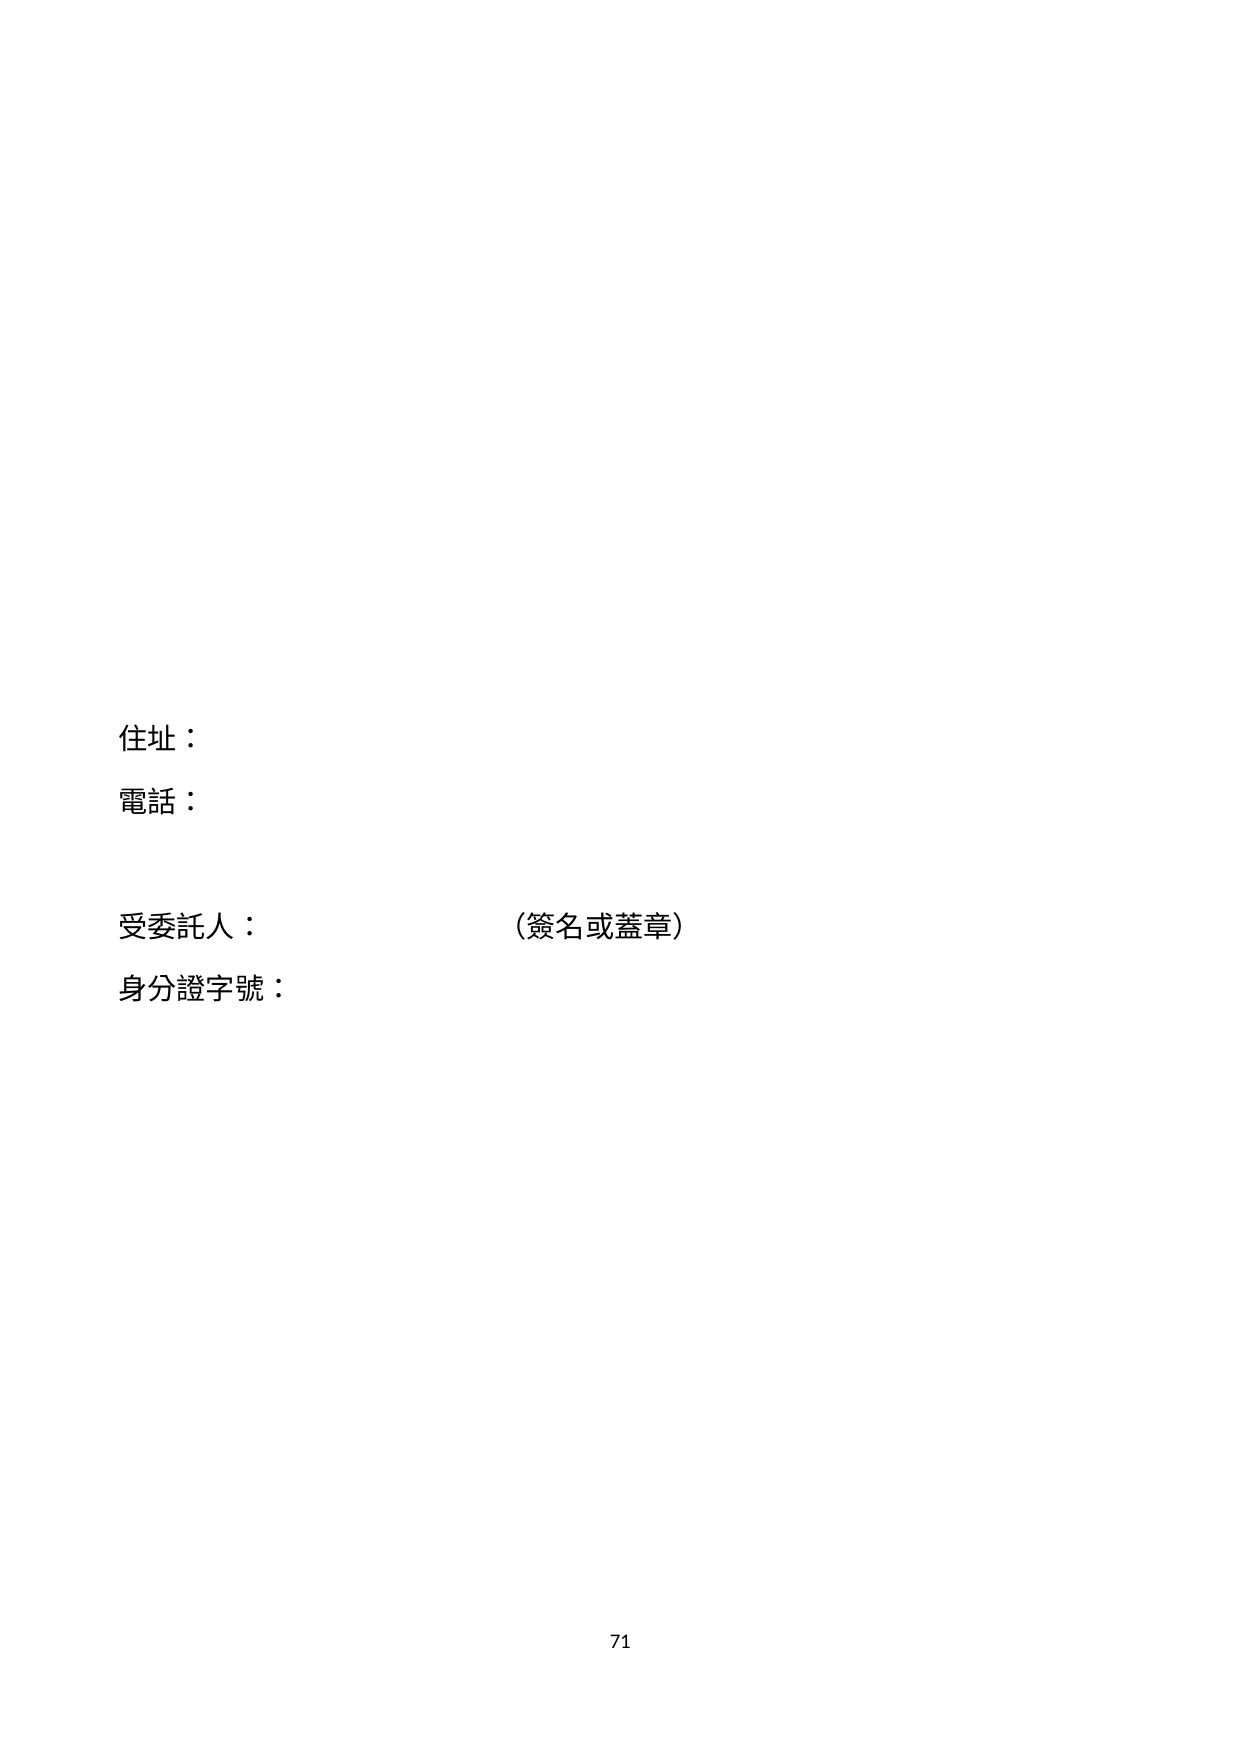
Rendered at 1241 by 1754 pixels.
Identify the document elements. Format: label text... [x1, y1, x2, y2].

text 住址： [118, 695, 1122, 758]
text 身分證字號： [118, 945, 1122, 1008]
text 電話： [118, 758, 1122, 820]
text 受委託人： （簽名或蓋章） [118, 883, 1122, 945]
